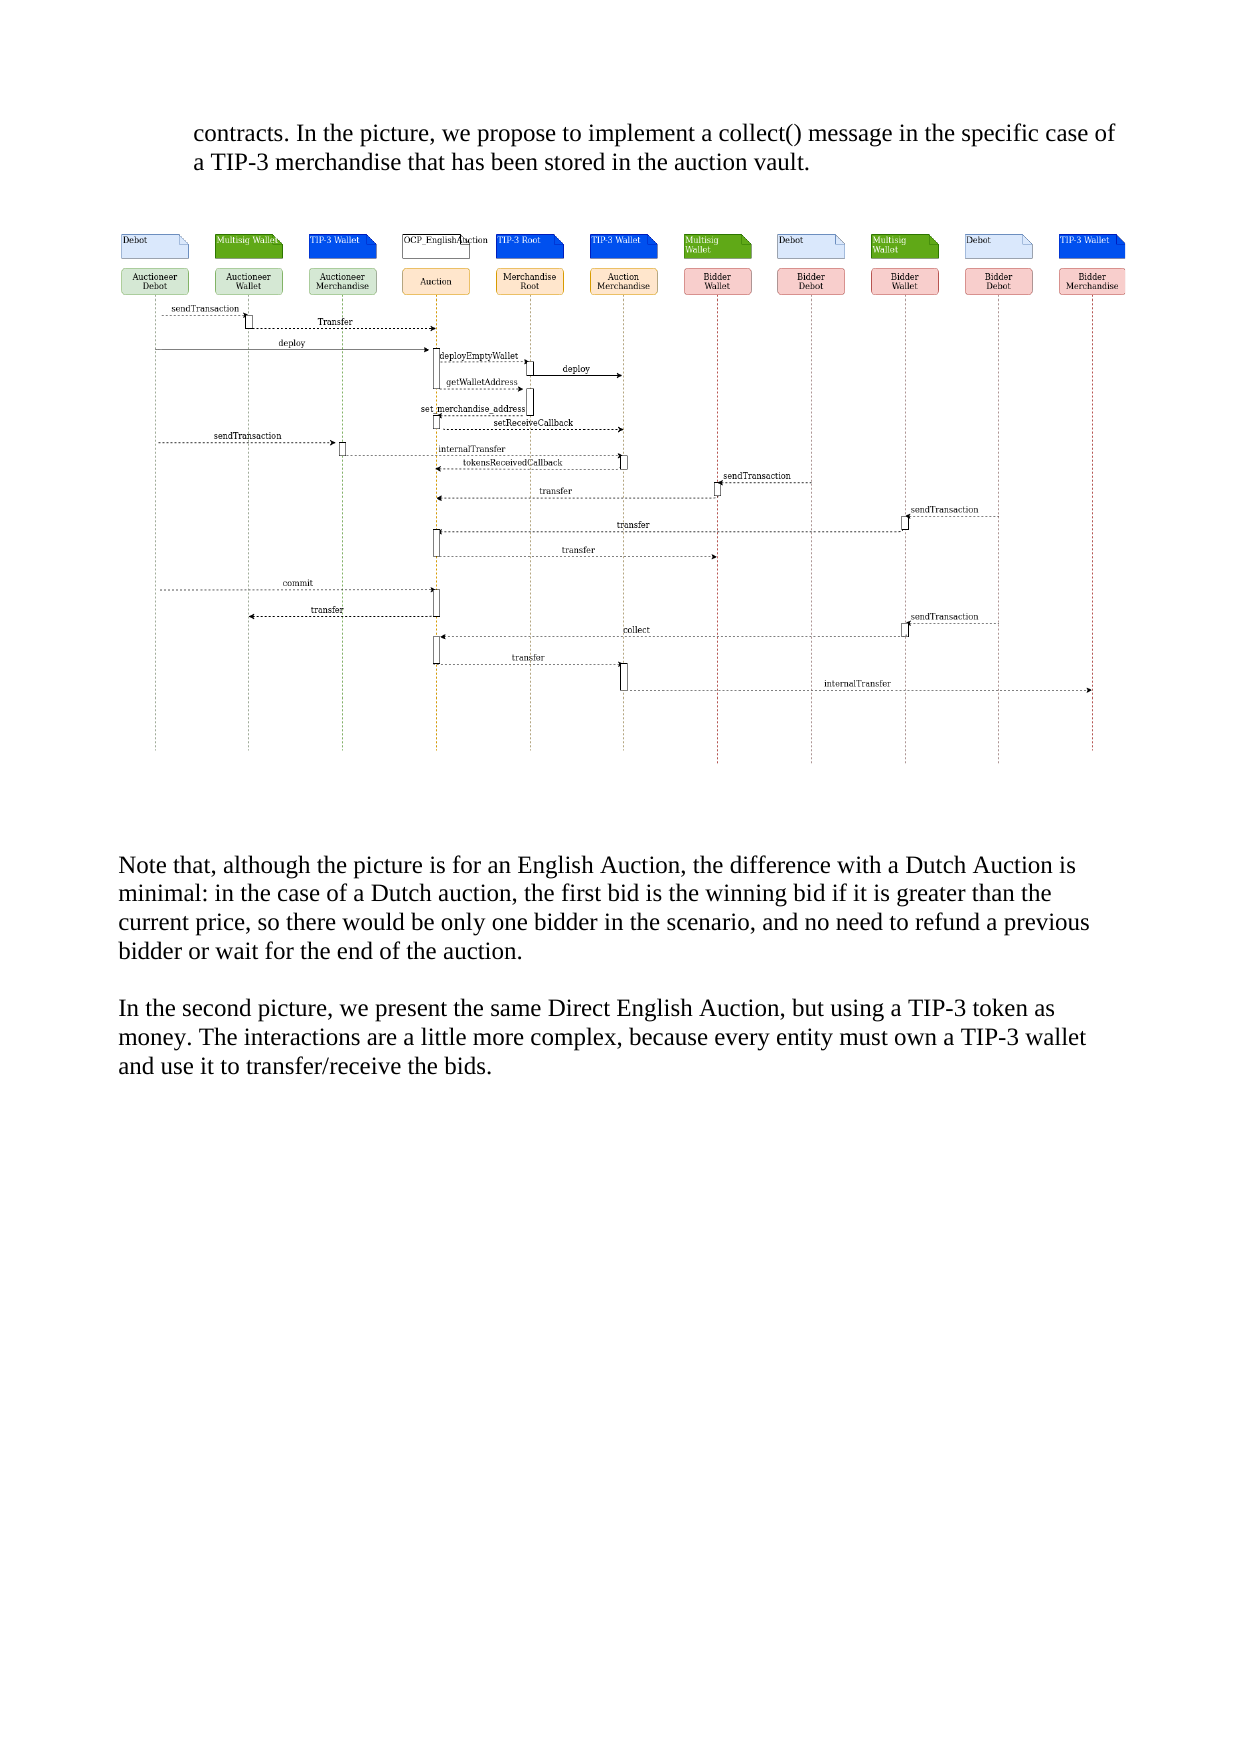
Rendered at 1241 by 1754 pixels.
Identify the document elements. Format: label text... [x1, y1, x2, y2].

list contracts. In the picture, we propose to implement a collect() message in the specific case of a TIP-3 merchandise that has been stored in the auction vault. [156, 118, 1122, 176]
text Note that, although the picture is for an English Auction, the difference with a Dutch Auction is minimal: in the case of a Dutch auction, the first bid is the winning bid if it is greater than the current price, so there would be only one bidder in the scenario, and no need to refund a previous bidder or wait for the end of the auction. [118, 850, 1122, 965]
picture [121, 234, 1126, 764]
text In the second picture, we present the same Direct English Auction, but using a TIP-3 token as money. The interactions are a little more complex, because every entity must own a TIP-3 wallet and use it to transfer/receive the bids. [118, 993, 1122, 1080]
